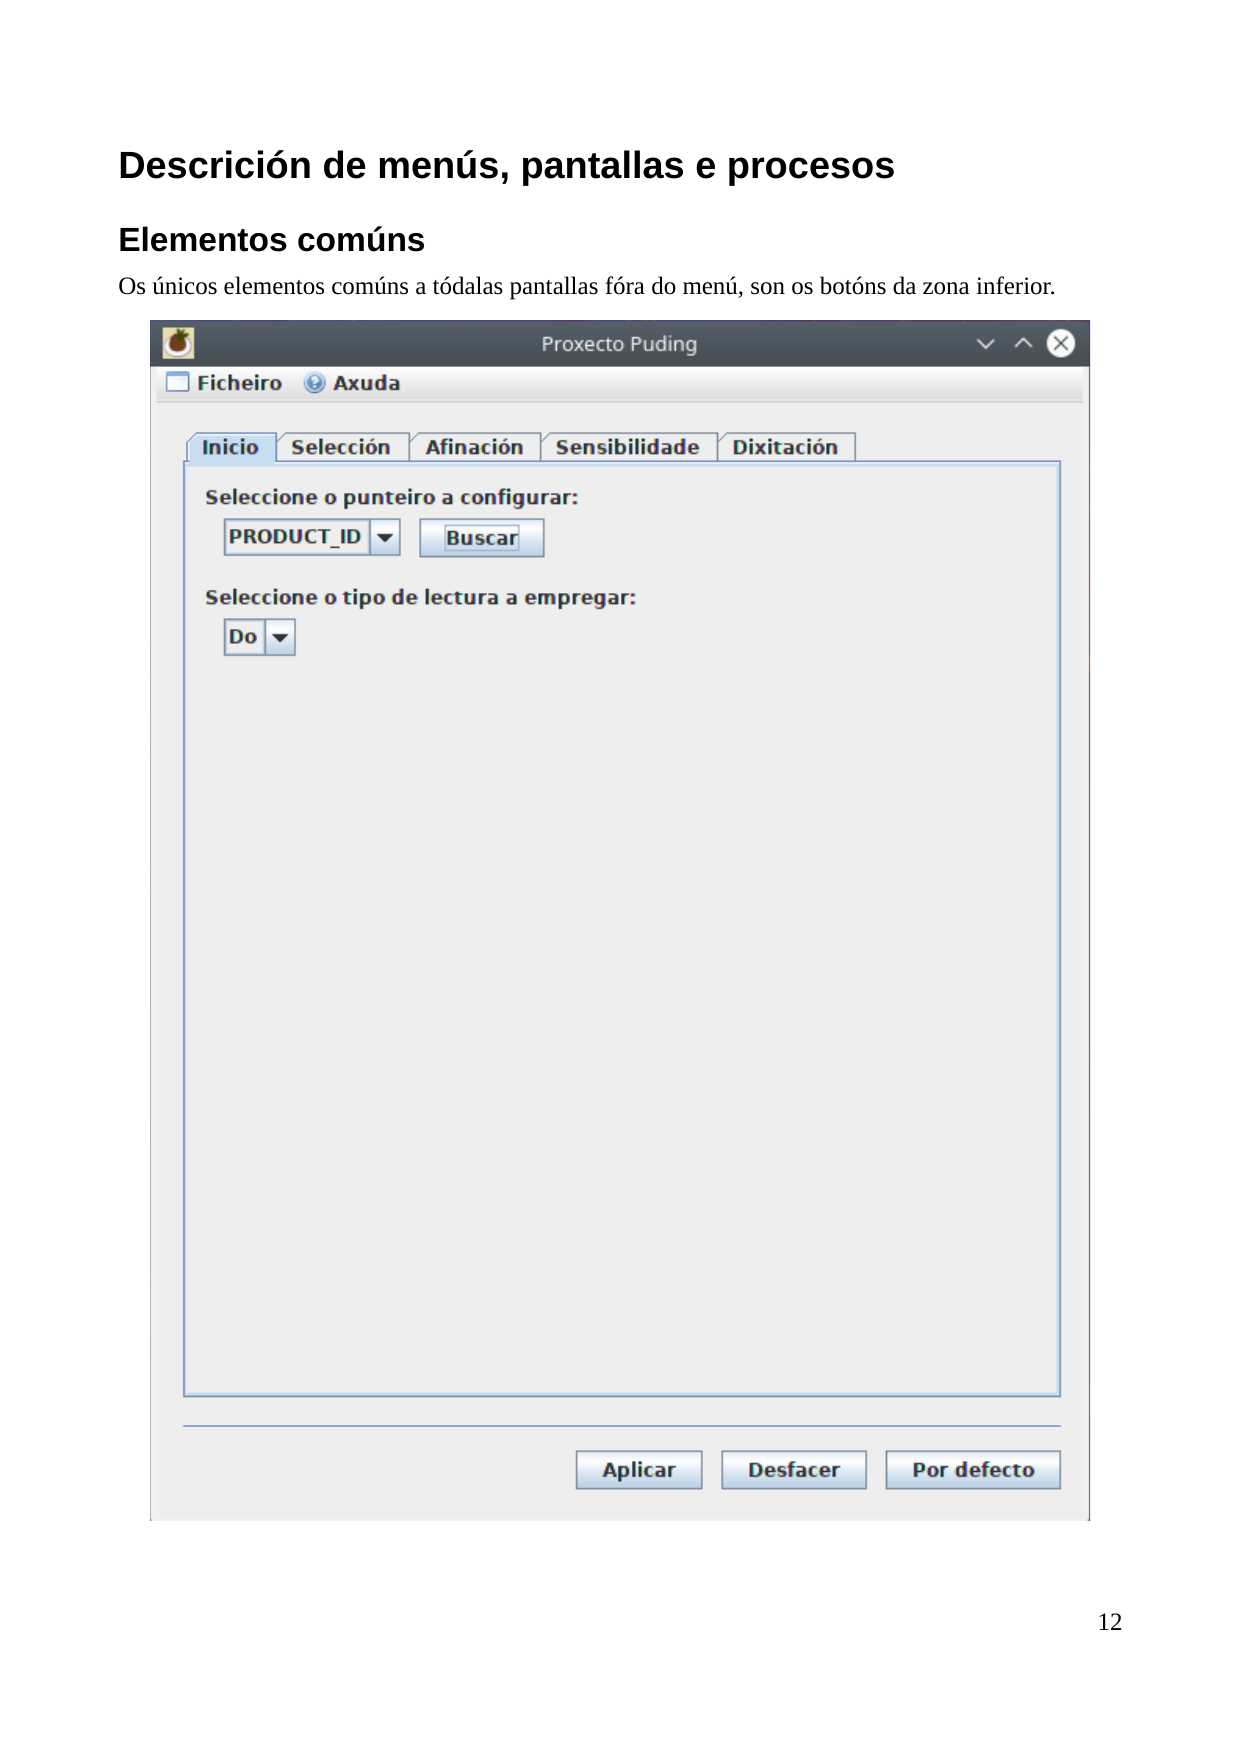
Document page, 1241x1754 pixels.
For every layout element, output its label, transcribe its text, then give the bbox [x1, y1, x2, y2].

picture [150, 320, 1091, 1521]
subtitle Descrición de menús, pantallas e procesos [118, 143, 1122, 187]
text Os únicos elementos comúns a tódalas pantallas fóra do menú, son os botóns da zona inferior. [118, 271, 1122, 300]
subtitle Elementos comúns [118, 220, 1122, 259]
